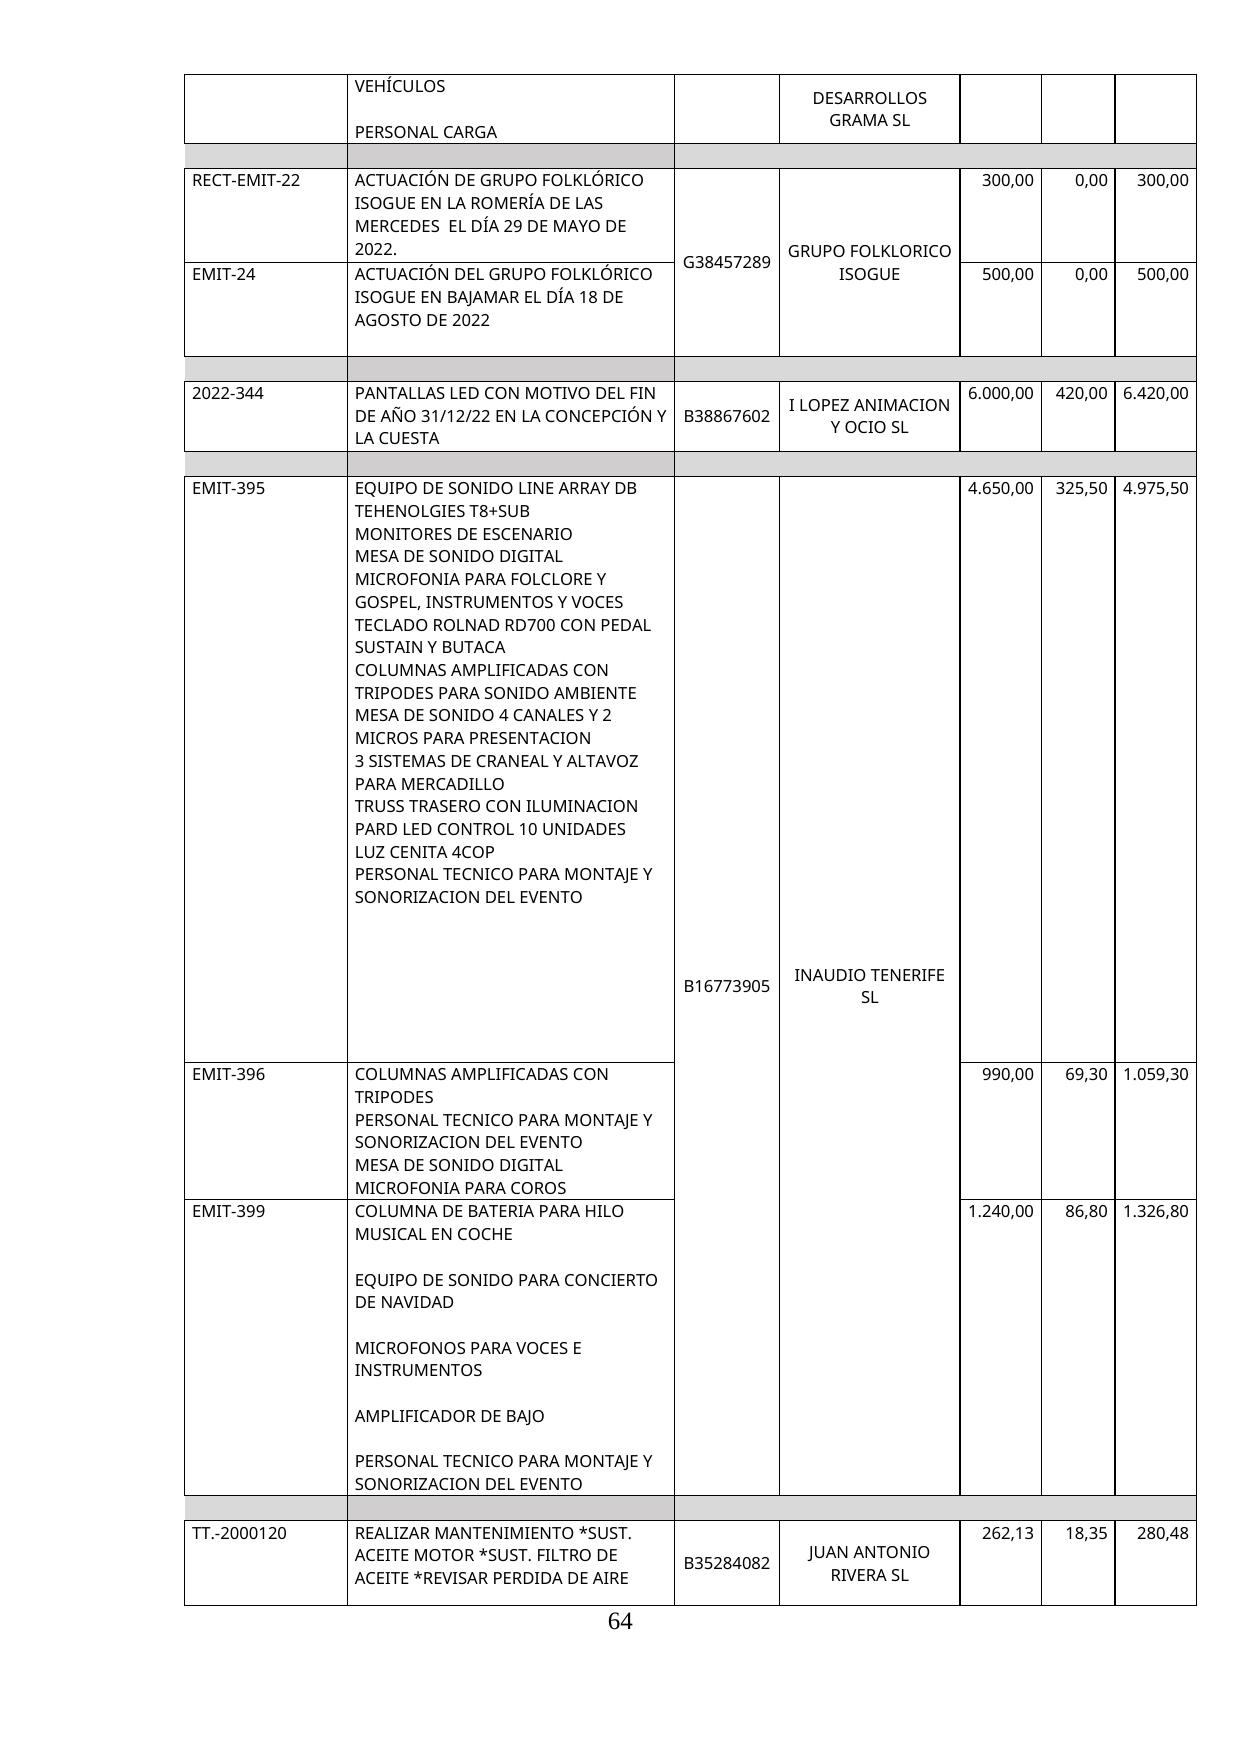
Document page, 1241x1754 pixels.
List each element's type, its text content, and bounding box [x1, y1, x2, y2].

table_cell [185, 452, 347, 476]
table_cell [348, 452, 674, 476]
table_cell 6.000,00 [961, 382, 1041, 451]
table_cell [675, 1496, 779, 1520]
table_cell 300,00 [961, 169, 1041, 262]
table_cell EQUIPO DE SONIDO LINE ARRAY DB TEHENOLGIES T8+SUB MONITORES DE ESCENARIO MESA DE SONIDO DIGITAL MICROFONIA PARA FOLCLORE Y GOSPEL, INSTRUMENTOS Y VOCES TECLADO ROLNAD RD700 CON PEDAL SUSTAIN Y BUTACA COLUMNAS AMPLIFICADAS CON TRIPODES PARA SONIDO AMBIENTE MESA DE SONIDO 4 CANALES Y 2 MICROS PARA PRESENTACION 3 SISTEMAS DE CRANEAL Y ALTAVOZ PARA MERCADILLO TRUSS TRASERO CON ILUMINACION PARD LED CONTROL 10 UNIDADES LUZ CENITA 4COP PERSONAL TECNICO PARA MONTAJE Y SONORIZACION DEL EVENTO [348, 477, 674, 1062]
table_cell [1041, 357, 1115, 381]
table_cell DESARROLLOS GRAMA SL [780, 75, 959, 143]
table_cell B16773905 [675, 477, 779, 1495]
table_cell 420,00 [1042, 382, 1114, 451]
table_cell 6.420,00 [1116, 382, 1196, 451]
table_cell [1115, 1496, 1196, 1520]
table_cell 280,48 [1116, 1521, 1196, 1605]
table_cell B35284082 [675, 1521, 779, 1605]
table_cell 18,35 [1042, 1521, 1114, 1605]
table_cell [1116, 75, 1196, 143]
table_cell 500,00 [961, 263, 1041, 356]
table_cell [779, 357, 960, 381]
table_cell [1042, 75, 1114, 143]
table_cell [961, 75, 1041, 143]
table_cell [1041, 144, 1115, 168]
table_cell [675, 144, 779, 168]
table_cell [348, 357, 674, 381]
table_cell [1115, 144, 1196, 168]
table_cell INAUDIO TENERIFE SL [780, 477, 959, 1495]
table_cell 500,00 [1116, 263, 1196, 356]
table_cell [960, 452, 1041, 476]
table_cell JUAN ANTONIO RIVERA SL [780, 1521, 959, 1605]
table_cell [1115, 452, 1196, 476]
table_cell 86,80 [1042, 1200, 1114, 1495]
table_cell [348, 1496, 674, 1520]
table_cell 69,30 [1042, 1063, 1114, 1199]
table_cell [779, 452, 960, 476]
table_cell EMIT-396 [185, 1063, 347, 1199]
table_cell [675, 357, 779, 381]
table_cell [675, 75, 779, 143]
table_cell EMIT-395 [185, 477, 347, 1062]
table_cell [348, 144, 674, 168]
table_cell TT.-2000120 [185, 1521, 347, 1605]
table_cell ACTUACIÓN DEL GRUPO FOLKLÓRICO ISOGUE EN BAJAMAR EL DÍA 18 DE AGOSTO DE 2022 [348, 263, 674, 356]
table_cell [185, 144, 347, 168]
table_cell 4.975,50 [1116, 477, 1196, 1062]
table_cell 1.240,00 [961, 1200, 1041, 1495]
table_cell 325,50 [1042, 477, 1114, 1062]
table_cell 0,00 [1042, 263, 1114, 356]
table_cell COLUMNAS AMPLIFICADAS CON TRIPODES PERSONAL TECNICO PARA MONTAJE Y SONORIZACION DEL EVENTO MESA DE SONIDO DIGITAL MICROFONIA PARA COROS [348, 1063, 674, 1199]
table_cell 1.326,80 [1116, 1200, 1196, 1495]
table_cell [185, 75, 347, 143]
table_cell 0,00 [1042, 169, 1114, 262]
table_cell [185, 1496, 347, 1520]
table_cell B38867602 [675, 382, 779, 451]
table_cell REALIZAR MANTENIMIENTO *SUST. ACEITE MOTOR *SUST. FILTRO DE ACEITE *REVISAR PERDIDA DE AIRE [348, 1521, 674, 1605]
table_cell [1041, 452, 1115, 476]
table_cell 262,13 [961, 1521, 1041, 1605]
table_cell [1115, 357, 1196, 381]
table_cell COLUMNA DE BATERIA PARA HILO MUSICAL EN COCHE EQUIPO DE SONIDO PARA CONCIERTO DE NAVIDAD MICROFONOS PARA VOCES E INSTRUMENTOS AMPLIFICADOR DE BAJO PERSONAL TECNICO PARA MONTAJE Y SONORIZACION DEL EVENTO [348, 1200, 674, 1495]
table_cell [779, 144, 960, 168]
table_cell G38457289 [675, 169, 779, 356]
table_cell 2022-344 [185, 382, 347, 451]
table_cell [779, 1496, 960, 1520]
table_cell [675, 452, 779, 476]
table_cell [960, 357, 1041, 381]
table_cell [960, 1496, 1041, 1520]
table_cell RECT-EMIT-22 [185, 169, 347, 262]
table_cell PANTALLAS LED CON MOTIVO DEL FIN DE AÑO 31/12/22 EN LA CONCEPCIÓN Y LA CUESTA [348, 382, 674, 451]
table_cell GRUPO FOLKLORICO ISOGUE [780, 169, 959, 356]
table_cell I LOPEZ ANIMACION Y OCIO SL [780, 382, 959, 451]
table_cell 300,00 [1116, 169, 1196, 262]
table_cell EMIT-399 [185, 1200, 347, 1495]
table_cell 4.650,00 [961, 477, 1041, 1062]
table_cell 990,00 [961, 1063, 1041, 1199]
table_cell [960, 144, 1041, 168]
table_cell EMIT-24 [185, 263, 347, 356]
table_cell ACTUACIÓN DE GRUPO FOLKLÓRICO ISOGUE EN LA ROMERÍA DE LAS MERCEDES EL DÍA 29 DE MAYO DE 2022. [348, 169, 674, 262]
table_cell [1041, 1496, 1115, 1520]
table_cell [185, 357, 347, 381]
table_cell 1.059,30 [1116, 1063, 1196, 1199]
table_cell VEHÍCULOS PERSONAL CARGA [348, 75, 674, 143]
